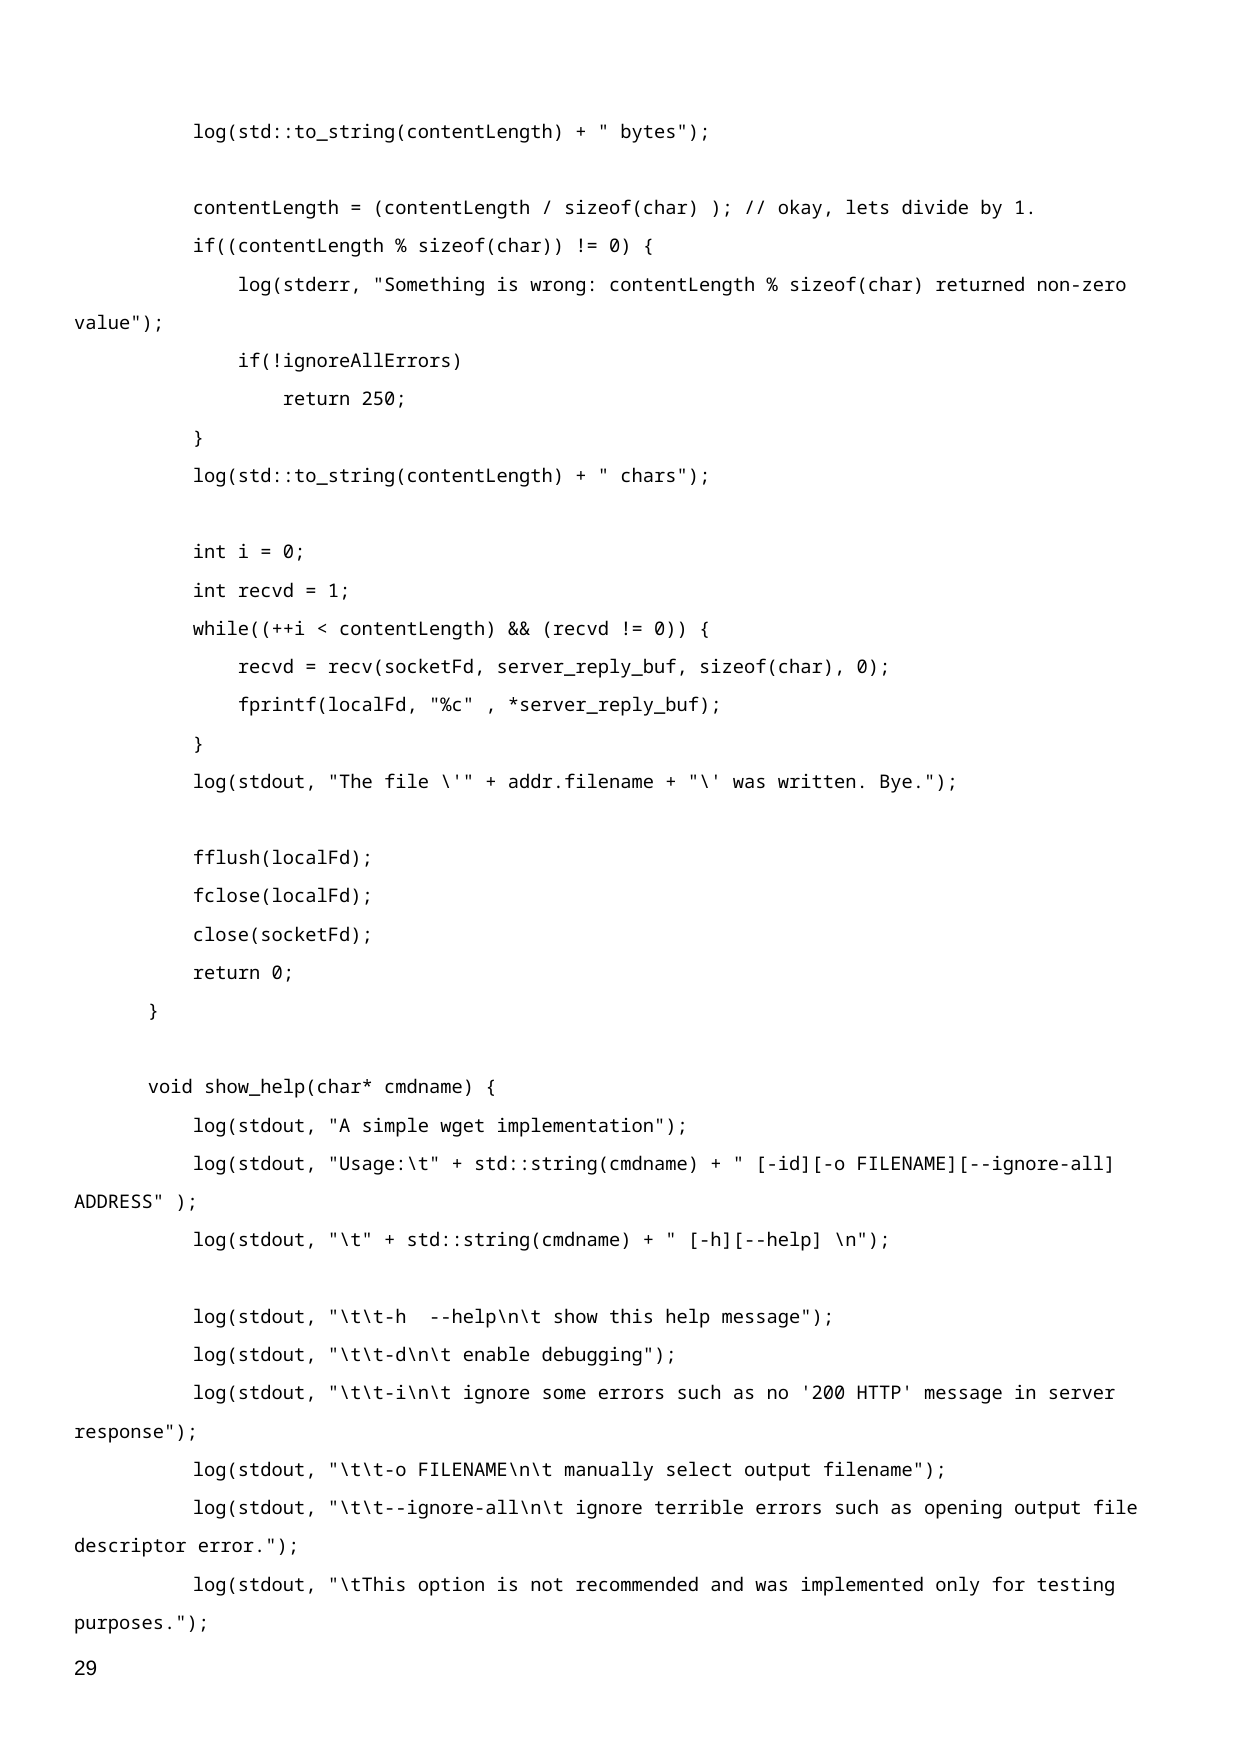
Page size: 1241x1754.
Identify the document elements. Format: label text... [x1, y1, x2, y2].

text fprintf(localFd, "%c" , *server_reply_buf); [74, 692, 1152, 717]
text fflush(localFd); [74, 844, 1152, 870]
text log(stdout, "The file \'" + addr.filename + "\' was written. Bye."); [74, 768, 1152, 793]
text void show_help(char* cmdname) { [74, 1074, 1152, 1099]
text int recvd = 1; [74, 577, 1152, 602]
text contentLength = (contentLength / sizeof(char) ); // okay, lets divide by 1. [74, 194, 1152, 220]
text int i = 0; [74, 539, 1152, 564]
text log(stdout, "\t\t-o FILENAME\n\t manually select output filename"); [74, 1456, 1152, 1482]
text log(std::to_string(contentLength) + " chars"); [74, 462, 1152, 488]
text log(stdout, "\t\t-i\n\t ignore some errors such as no '200 HTTP' message in server response"); [74, 1380, 1152, 1443]
text fclose(localFd); [74, 883, 1152, 908]
text log(stderr, "Something is wrong: contentLength % sizeof(char) returned non-zero value"); [74, 271, 1152, 335]
text log(stdout, "Usage:\t" + std::string(cmdname) + " [-id][-o FILENAME][--ignore-all] ADDRESS" ); [74, 1150, 1152, 1214]
text } [74, 424, 1152, 449]
text if((contentLength % sizeof(char)) != 0) { [74, 233, 1152, 258]
text log(stdout, "\t\t--ignore-all\n\t ignore terrible errors such as opening output file descriptor error."); [74, 1494, 1152, 1558]
text log(stdout, "\t\t-d\n\t enable debugging"); [74, 1341, 1152, 1367]
text return 250; [74, 386, 1152, 411]
text } [74, 730, 1152, 755]
text } [74, 997, 1152, 1023]
text log(stdout, "\t" + std::string(cmdname) + " [-h][--help] \n"); [74, 1227, 1152, 1252]
text log(stdout, "\tThis option is not recommended and was implemented only for testing purposes."); [74, 1571, 1152, 1634]
text log(std::to_string(contentLength) + " bytes"); [74, 118, 1152, 144]
text log(stdout, "\t\t-h --help\n\t show this help message"); [74, 1303, 1152, 1329]
text while((++i < contentLength) && (recvd != 0)) { [74, 615, 1152, 641]
text return 0; [74, 959, 1152, 985]
text log(stdout, "A simple wget implementation"); [74, 1112, 1152, 1138]
text recvd = recv(socketFd, server_reply_buf, sizeof(char), 0); [74, 653, 1152, 679]
text close(socketFd); [74, 921, 1152, 946]
text if(!ignoreAllErrors) [74, 347, 1152, 373]
